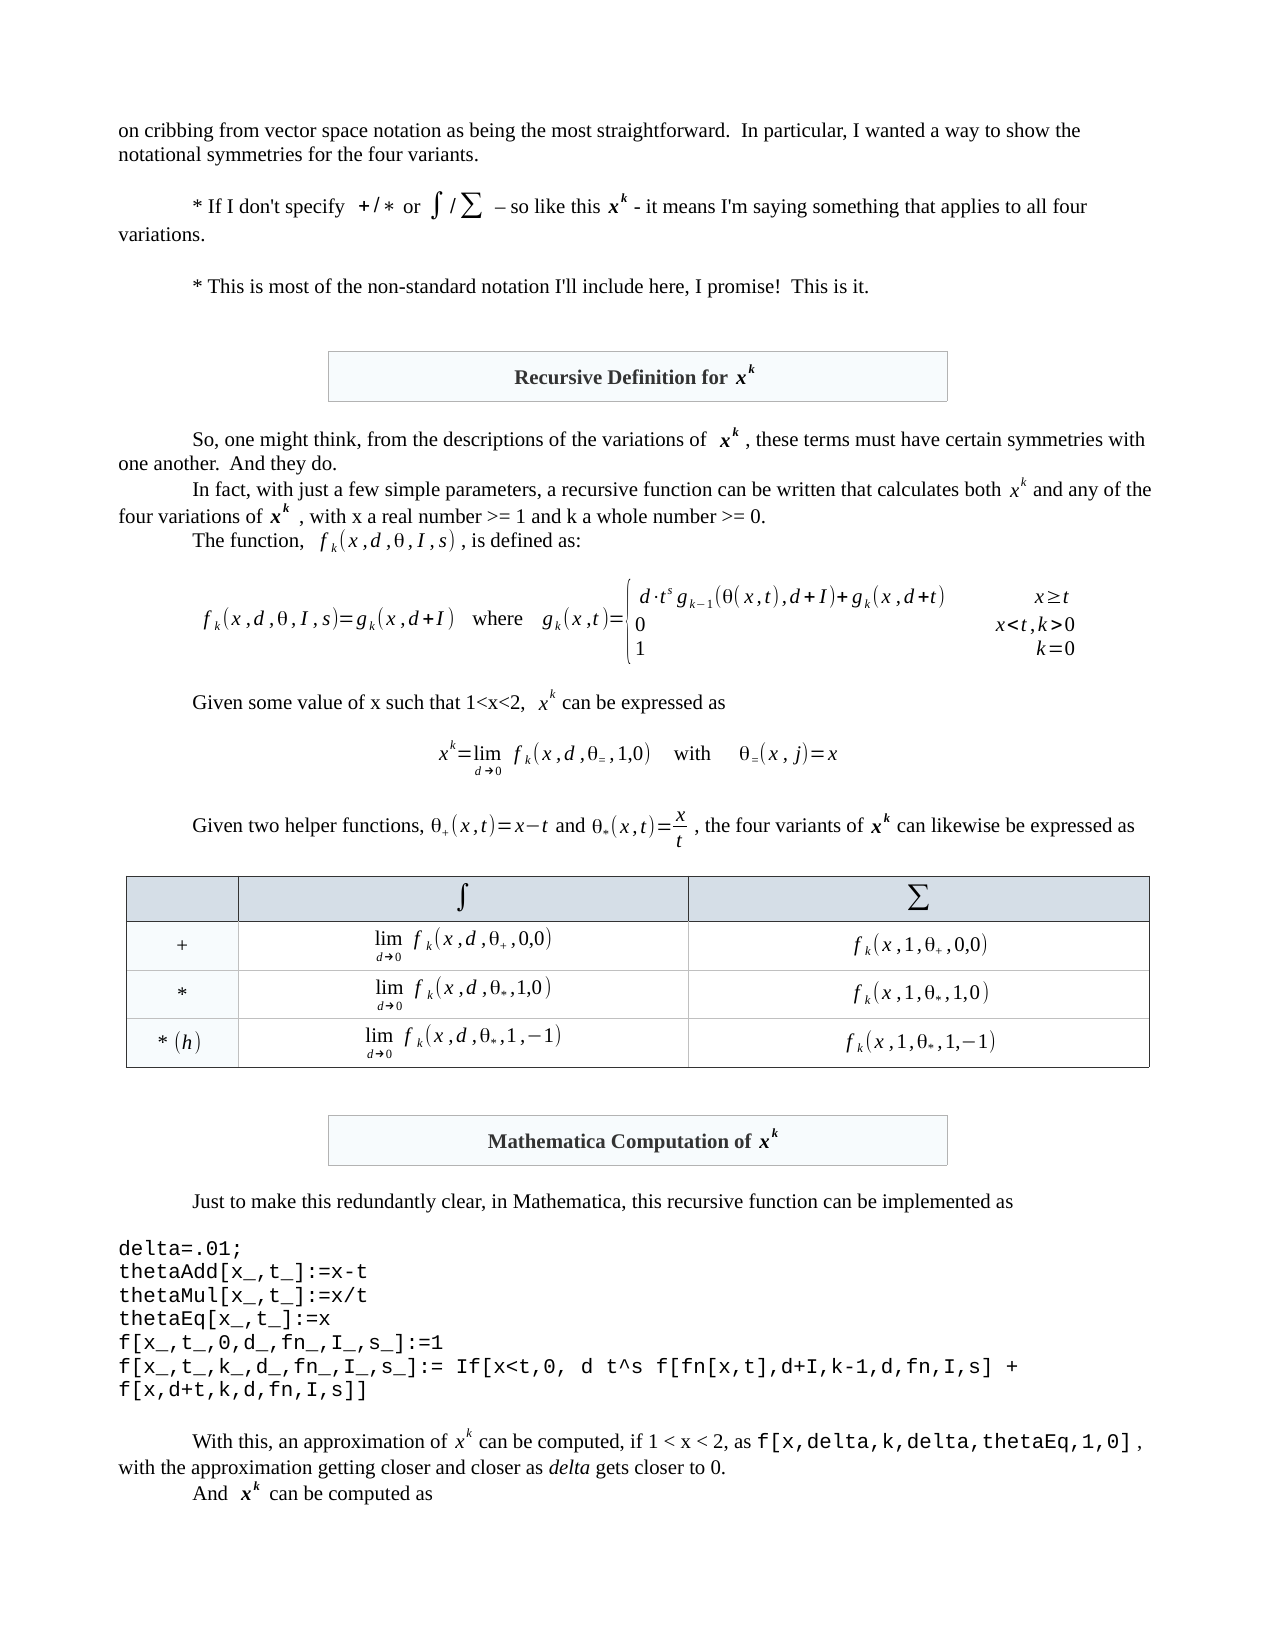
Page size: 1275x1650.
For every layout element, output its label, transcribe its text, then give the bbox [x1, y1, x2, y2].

text delta=.01; [118, 1237, 1157, 1261]
table_cell * [127, 971, 238, 1018]
text Given two helper functions,and, the four variants ofcan likewise be expressed as [118, 802, 1157, 851]
table_cell + [127, 922, 238, 970]
text Given some value of x such that 1<x<2, can be expressed as [118, 688, 1157, 714]
text With this, an approximation ofcan be computed, if 1 < x < 2, as f[x,delta,k,delta,thetaEq,1,0] , with the approximation getting closer and closer as delta gets closer to 0. [118, 1427, 1157, 1479]
table_header [239, 877, 688, 921]
table_header [689, 877, 1149, 921]
text Mathematica Computation of [329, 1116, 947, 1165]
text In fact, with just a few simple parameters, a recursive function can be written that calculates bothand any of the four variations of, with x a real number >= 1 and k a whole number >= 0. [118, 475, 1157, 528]
table_header [127, 877, 238, 921]
table_cell [239, 971, 688, 1018]
text f[x_,t_,k_,d_,fn_,I_,s_]:= If[x<t,0, d t^s f[fn[x,t],d+I,k-1,d,fn,I,s] + f[x,d+t,k,d,fn,I,s]] [118, 1356, 1157, 1403]
text The function, , is defined as: [118, 528, 1157, 555]
table_cell * [127, 1019, 238, 1067]
table_cell [239, 922, 688, 970]
text f[x_,t_,0,d_,fn_,I_,s_]:=1 [118, 1332, 1157, 1356]
text Just to make this redundantly clear, in Mathematica, this recursive function can be implemented as [118, 1189, 1157, 1213]
table_cell [239, 1019, 688, 1067]
text * If I don't specify or– so like this- it means I'm saying something that applies to all four variations. [118, 190, 1157, 246]
table_cell [689, 971, 1149, 1018]
text thetaEq[x_,t_]:=x [118, 1308, 1157, 1332]
text So, one might think, from the descriptions of the variations of , these terms must have certain symmetries with one another. And they do. [118, 425, 1157, 475]
text Recursive Definition for [329, 352, 947, 401]
table_cell [689, 1019, 1149, 1067]
text on cribbing from vector space notation as being the most straightforward. In particular, I wanted a way to show the notational symmetries for the four variants. [118, 118, 1157, 166]
text thetaMul[x_,t_]:=x/t [118, 1285, 1157, 1308]
text thetaAdd[x_,t_]:=x-t [118, 1261, 1157, 1285]
text And can be computed as [118, 1479, 1157, 1505]
table_cell [689, 922, 1149, 970]
text * This is most of the non-standard notation I'll include here, I promise! This is it. [118, 274, 1157, 298]
